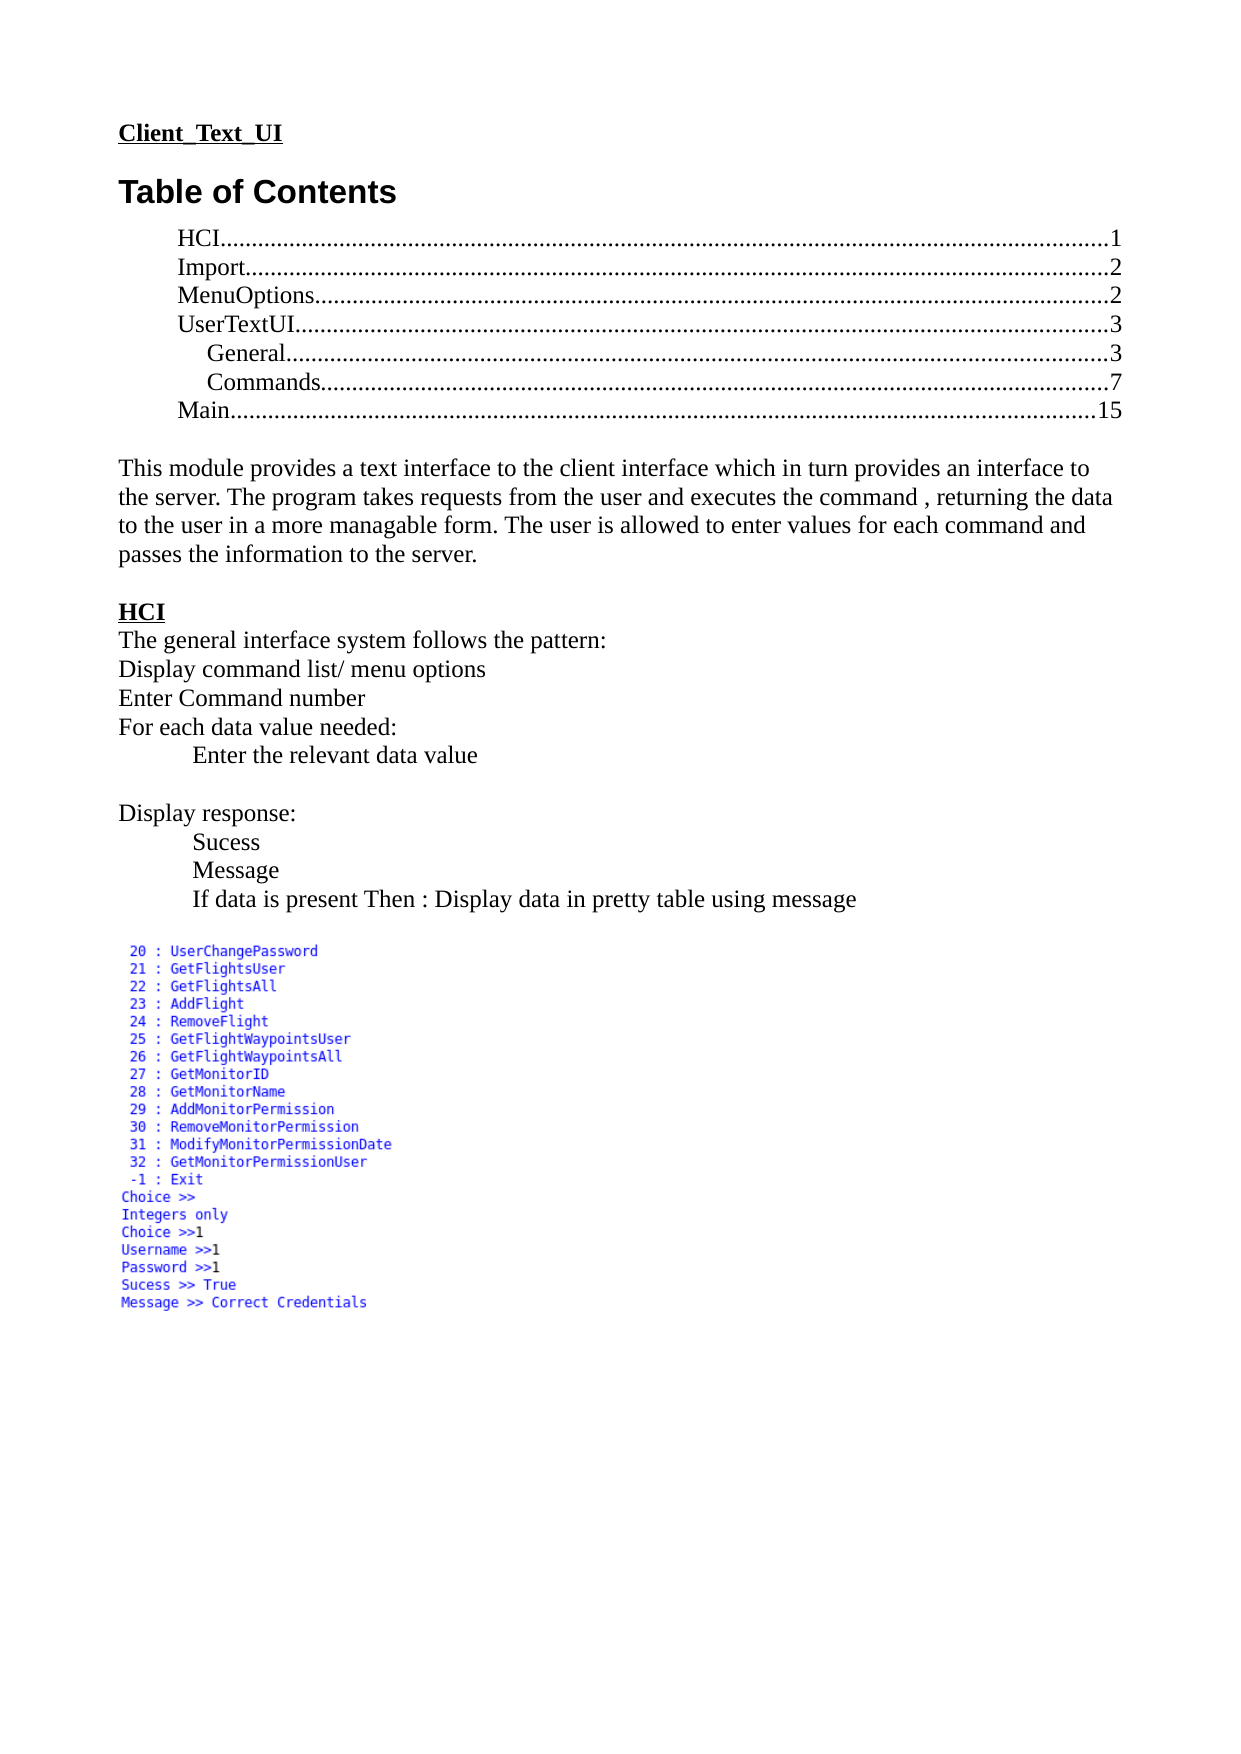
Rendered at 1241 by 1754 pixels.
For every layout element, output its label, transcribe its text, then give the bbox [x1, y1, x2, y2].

subtitle Table of Contents [118, 172, 1122, 210]
text This module provides a text interface to the client interface which in turn provides an interface to the server. The program takes requests from the user and executes the command , returning the data to the user in a more managable form. The user is allowed to enter values for each command and passes the information to the server. [118, 453, 1122, 568]
text Display command list/ menu options [118, 654, 1122, 683]
text General 3 [207, 338, 1122, 367]
text Commands 7 [207, 367, 1122, 395]
text HCI [118, 597, 1122, 625]
text Client_Text_UI [118, 118, 1122, 147]
text The general interface system follows the pattern: [118, 625, 1122, 654]
text Main 15 [177, 395, 1122, 424]
text For each data value needed: [118, 712, 1122, 740]
text Enter Command number [118, 683, 1122, 712]
text MenuOptions 2 [177, 280, 1122, 309]
text HCI 1 [177, 223, 1122, 252]
text Import 2 [177, 252, 1122, 280]
text Sucess [118, 827, 1122, 855]
picture [118, 941, 414, 1325]
text UserTextUI 3 [177, 309, 1122, 338]
text If data is present Then : Display data in pretty table using message [118, 884, 1122, 913]
text Display response: [118, 798, 1122, 827]
text Enter the relevant data value [118, 740, 1122, 769]
text Message [118, 855, 1122, 884]
